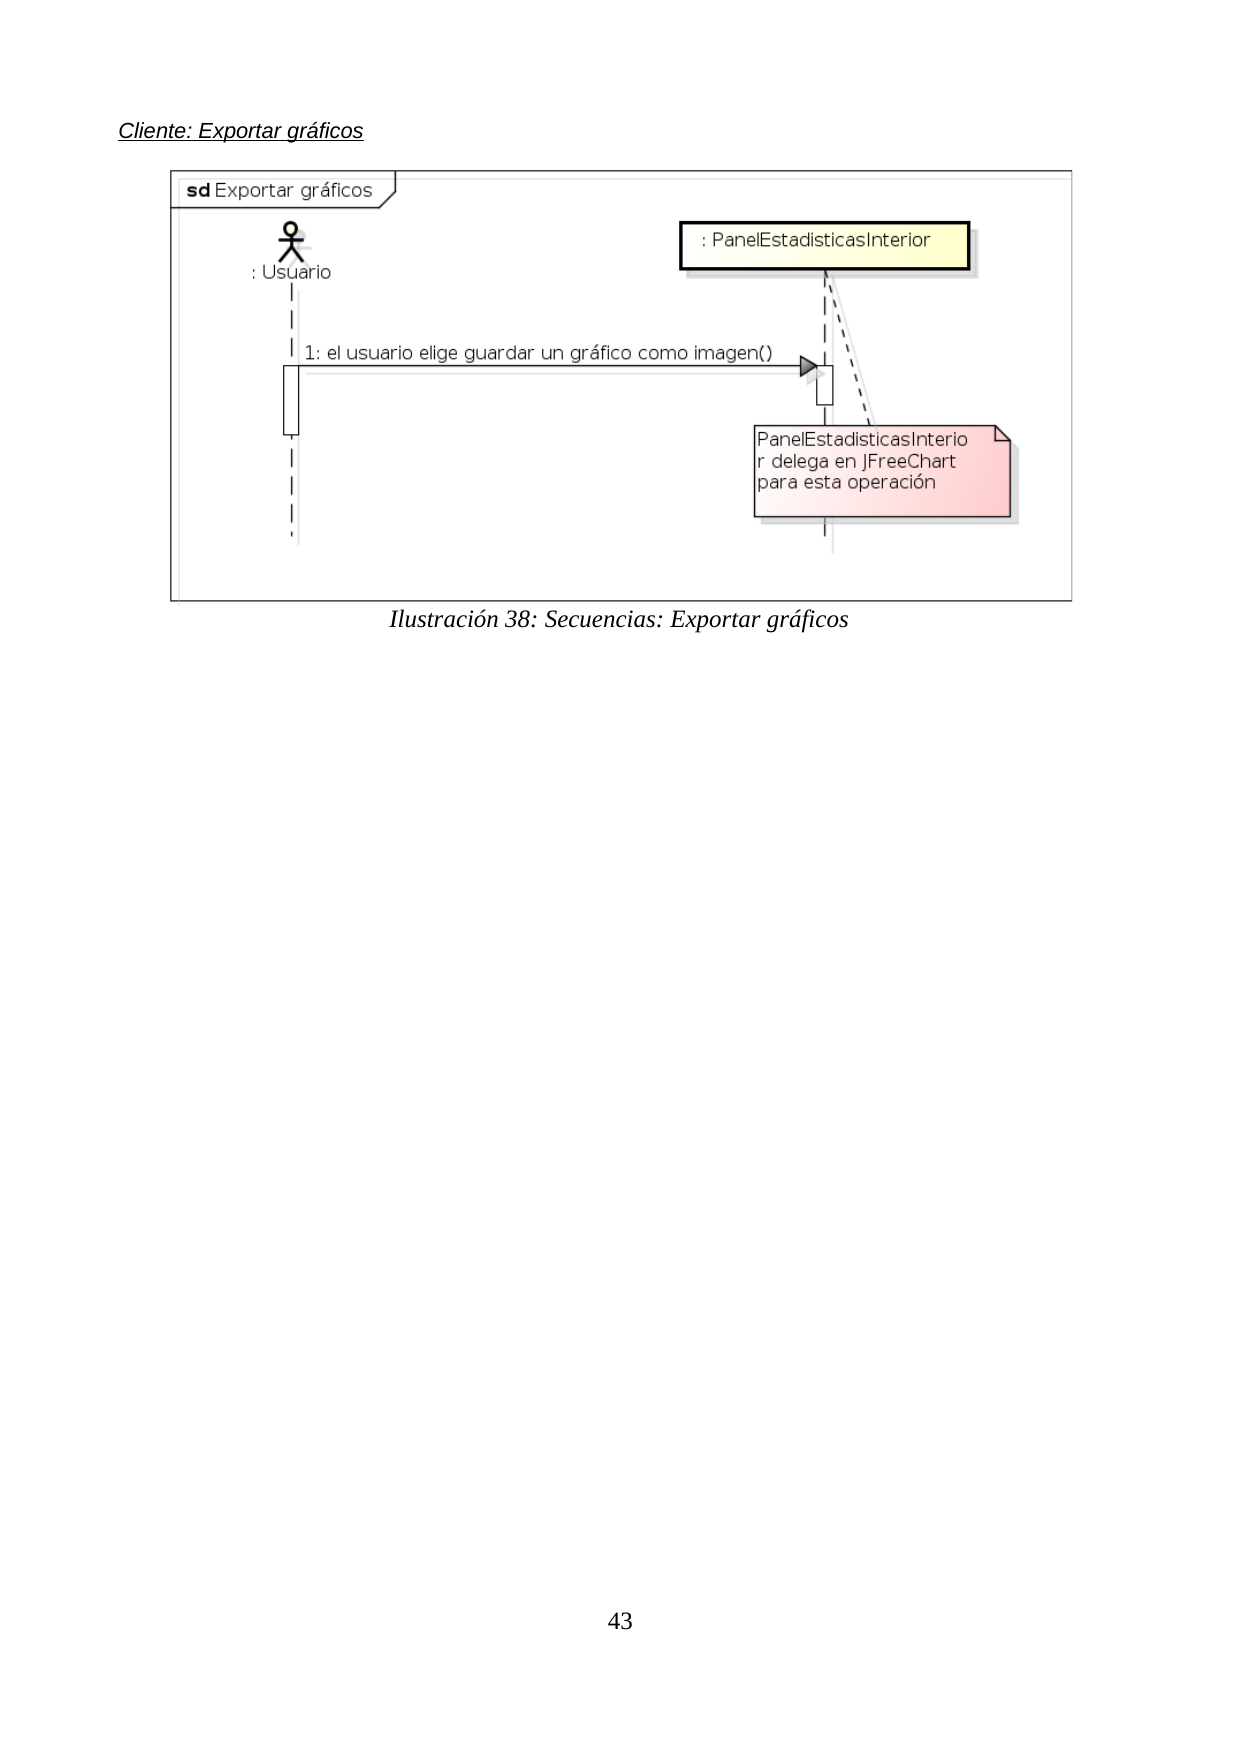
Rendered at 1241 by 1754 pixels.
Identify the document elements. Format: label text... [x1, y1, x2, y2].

subtitle Cliente: Exportar gráficos [118, 118, 1122, 143]
text Ilustración 38: Secuencias: Exportar gráficos [168, 605, 1072, 633]
picture [168, 168, 1073, 605]
